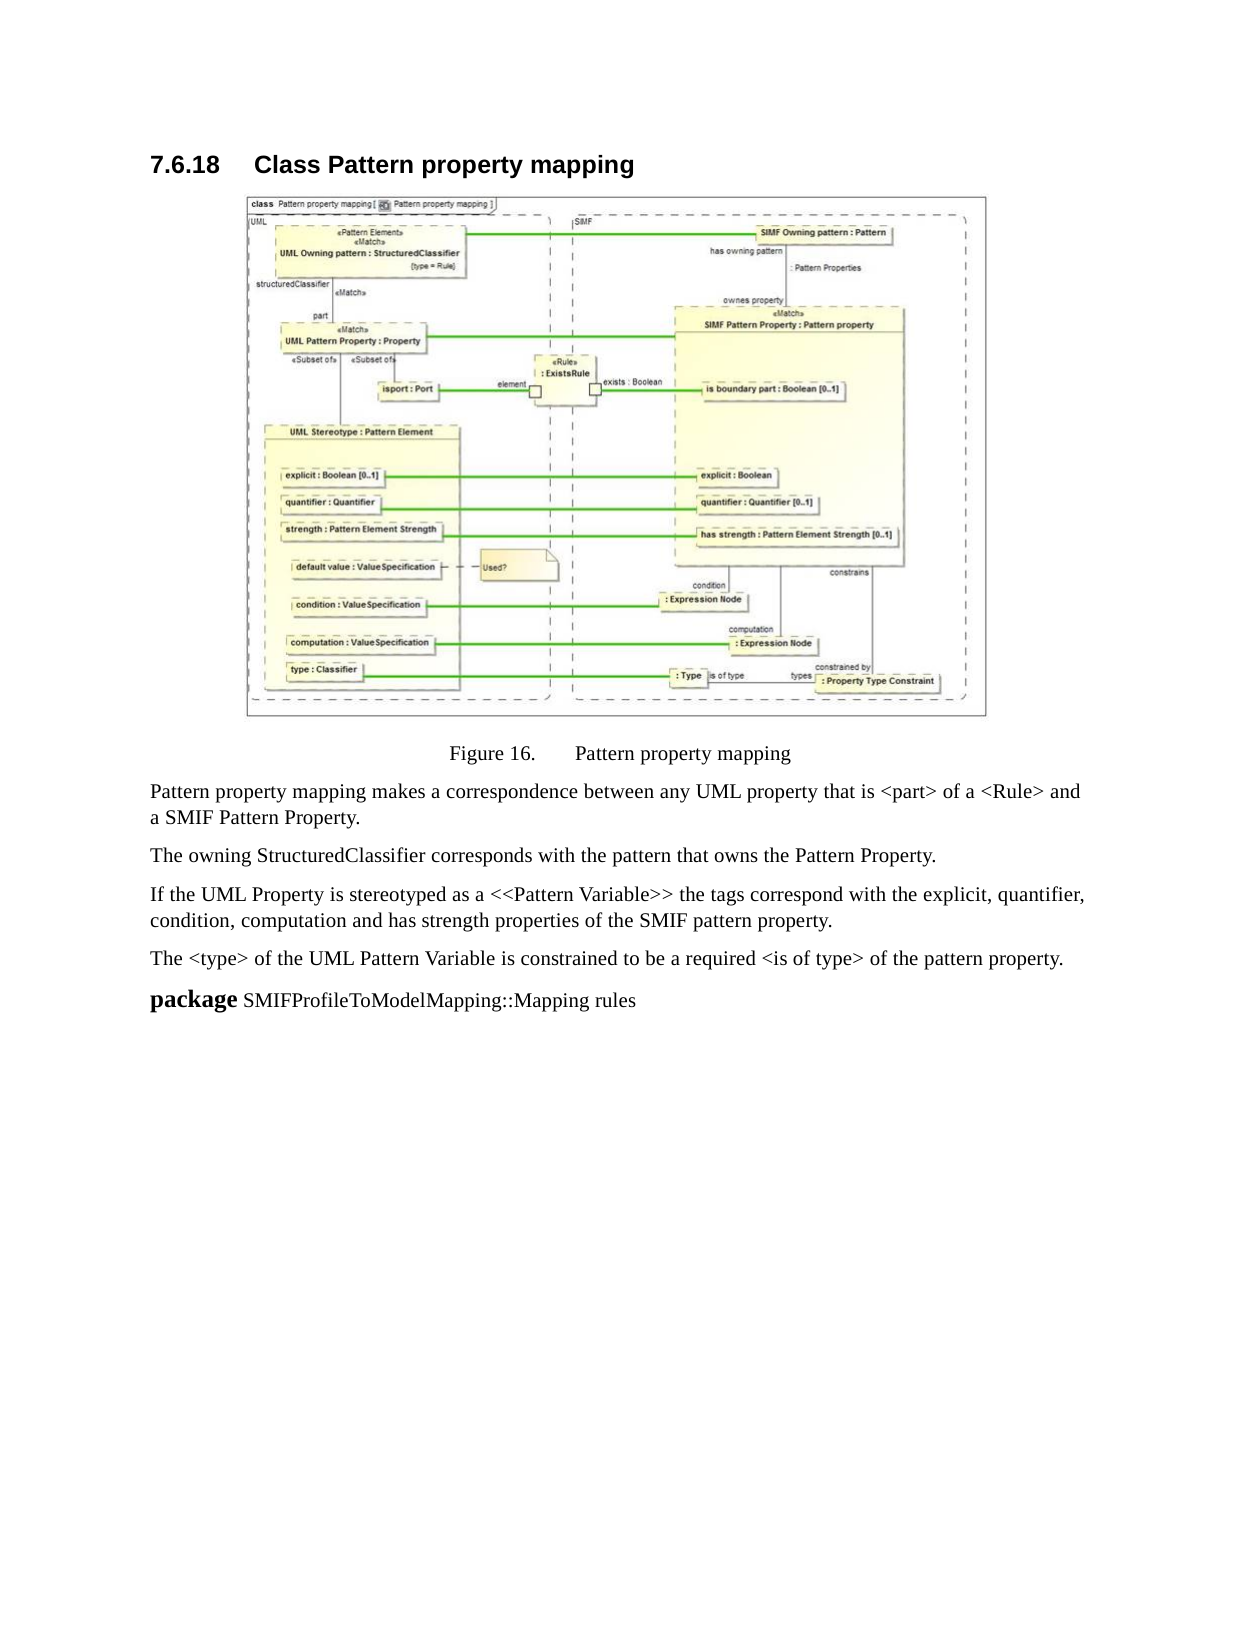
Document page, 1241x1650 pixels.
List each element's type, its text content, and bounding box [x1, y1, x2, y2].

text The owning StructuredClassifier corresponds with the pattern that owns the Pattern Property. [150, 843, 1090, 867]
text package SMIFProfileToModelMapping::Mapping rules [150, 984, 1090, 1013]
text The <type> of the UML Pattern Variable is constrained to be a required <is of type> of the pattern property. [150, 946, 1090, 970]
text Pattern property mapping makes a correspondence between any UML property that is <part> of a <Rule> and a SMIF Pattern Property. [150, 778, 1090, 829]
text If the UML Property is stereotyped as a <<Pattern Variable>> the tags correspond with the explicit, quantifier, condition, computation and has strength properties of the SMIF pattern property. [150, 881, 1090, 932]
text Figure 16. Pattern property mapping [150, 740, 1090, 764]
picture [243, 193, 997, 727]
subtitle Class Pattern property mapping [150, 150, 1090, 179]
